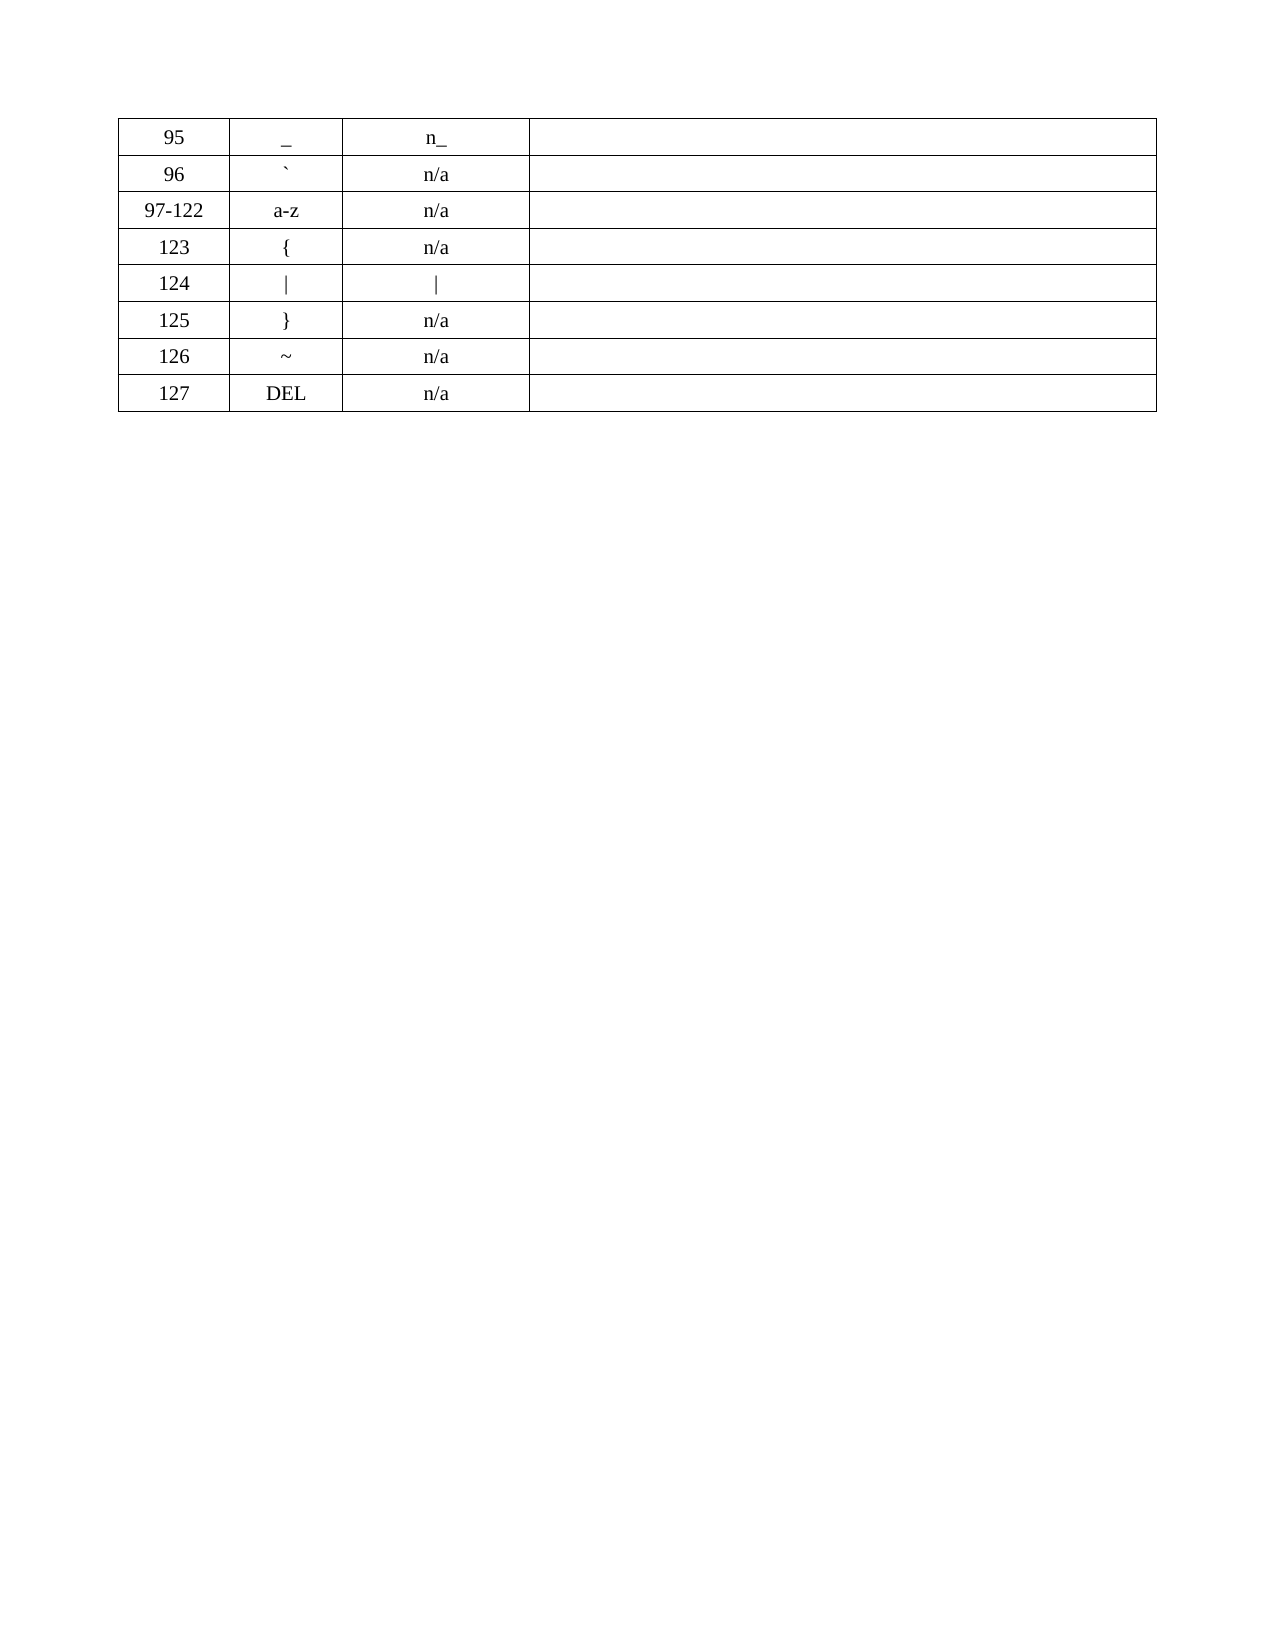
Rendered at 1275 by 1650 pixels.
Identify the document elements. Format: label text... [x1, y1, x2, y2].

table_cell [530, 192, 1156, 228]
table_cell _ [230, 119, 342, 155]
table_cell n/a [343, 192, 529, 228]
table_cell [530, 375, 1156, 411]
table_cell 124 [119, 265, 229, 301]
table_cell | [230, 265, 342, 301]
table_cell [530, 302, 1156, 337]
table_cell n/a [343, 156, 529, 191]
table_cell n/a [343, 339, 529, 374]
table_cell [530, 229, 1156, 264]
table_cell 125 [119, 302, 229, 337]
table_cell [530, 265, 1156, 301]
table_cell 127 [119, 375, 229, 411]
table_cell ~ [230, 339, 342, 374]
table_cell [530, 119, 1156, 155]
table_cell 95 [119, 119, 229, 155]
table_cell DEL [230, 375, 342, 411]
table_cell a-z [230, 192, 342, 228]
table_cell 123 [119, 229, 229, 264]
table_cell [530, 156, 1156, 191]
table_cell { [230, 229, 342, 264]
table_cell ` [230, 156, 342, 191]
table_cell | [343, 265, 529, 301]
table_cell n/a [343, 229, 529, 264]
table_cell n_ [343, 119, 529, 155]
table_cell } [230, 302, 342, 337]
table_cell [530, 339, 1156, 374]
table_cell n/a [343, 302, 529, 337]
table_cell 97-122 [119, 192, 229, 228]
table_cell 126 [119, 339, 229, 374]
table_cell 96 [119, 156, 229, 191]
table_cell n/a [343, 375, 529, 411]
